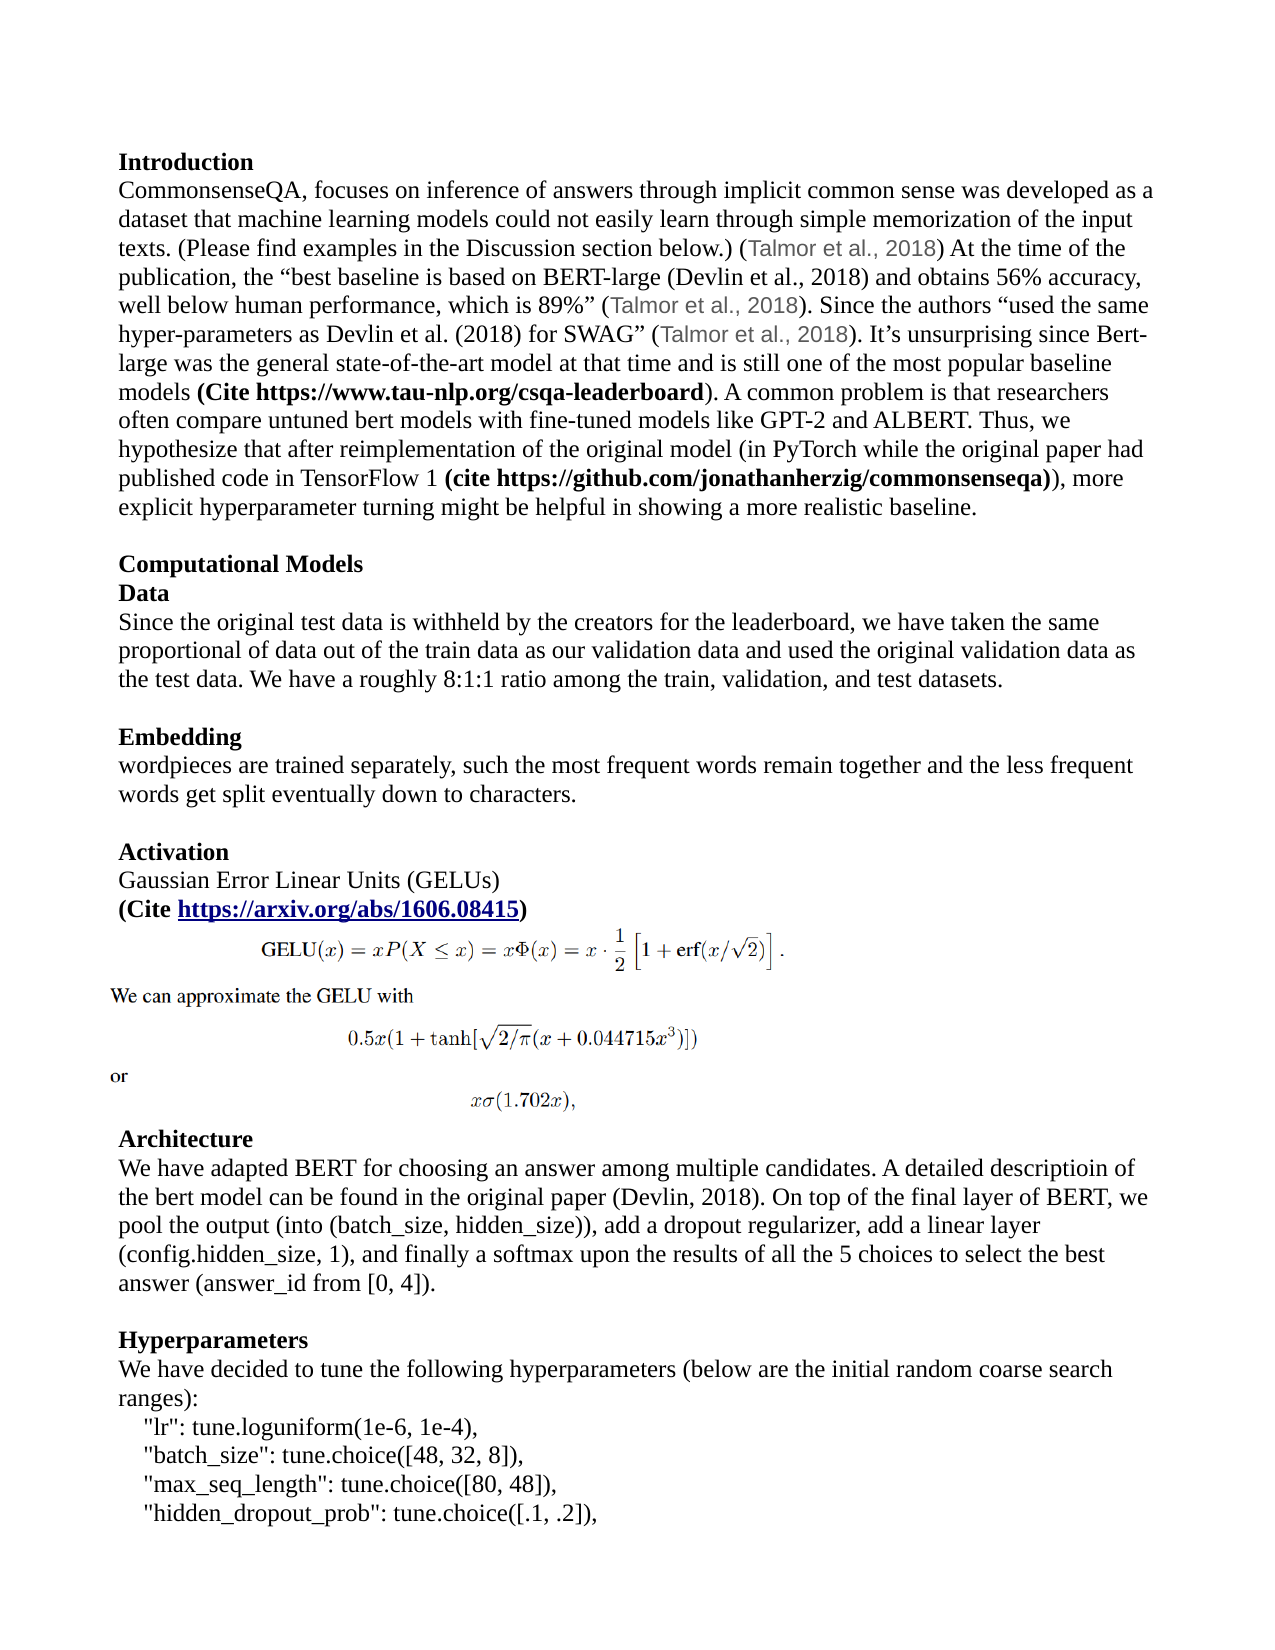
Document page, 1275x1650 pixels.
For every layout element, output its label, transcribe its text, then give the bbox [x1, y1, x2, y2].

text "batch_size": tune.choice([48, 32, 8]), [118, 1441, 1157, 1469]
text "hidden_dropout_prob": tune.choice([.1, .2]), [118, 1498, 1157, 1527]
text Introduction [118, 147, 1157, 176]
text wordpieces are trained separately, such the most frequent words remain together and the less frequent words get split eventually down to characters. [118, 751, 1157, 808]
text Activation [118, 837, 1157, 866]
text Embedding [118, 722, 1157, 751]
text (Cite https://arxiv.org/abs/1606.08415) [118, 894, 1157, 923]
text We have adapted BERT for choosing an answer among multiple candidates. A detailed descriptioin of the bert model can be found in the original paper (Devlin, 2018). On top of the final layer of BERT, we pool the output (into (batch_size, hidden_size)), add a dropout regularizer, add a linear layer (config.hidden_size, 1), and finally a softmax upon the results of all the 5 choices to select the best answer (answer_id from [0, 4]). [118, 1153, 1157, 1297]
text "max_seq_length": tune.choice([80, 48]), [118, 1469, 1157, 1498]
text Computational Models [118, 549, 1157, 578]
text We have decided to tune the following hyperparameters (below are the initial random coarse search ranges): [118, 1354, 1157, 1412]
text Hyperparameters [118, 1326, 1157, 1354]
text CommonsenseQA, focuses on inference of answers through implicit common sense was developed as a dataset that machine learning models could not easily learn through simple memorization of the input texts. (Please find examples in the Discussion section below.) (Talmor et al., 2018) At the time of the publication, the “best baseline is based on BERT-large (Devlin et al., 2018) and obtains 56% accuracy, well below human performance, which is 89%” (Talmor et al., 2018). Since the authors “used the same hyper-parameters as Devlin et al. (2018) for SWAG” (Talmor et al., 2018). It’s unsurprising since Bert-large was the general state-of-the-art model at that time and is still one of the most popular baseline models (Cite https://www.tau-nlp.org/csqa-leaderboard). A common problem is that researchers often compare untuned bert models with fine-tuned models like GPT-2 and ALBERT. Thus, we hypothesize that after reimplementation of the original model (in PyTorch while the original paper had published code in TensorFlow 1 (cite https://github.com/jonathanherzig/commonsenseqa)), more explicit hyperparameter turning might be helpful in showing a more realistic baseline. [118, 176, 1157, 521]
picture [96, 923, 824, 1121]
text Architecture [118, 1124, 1157, 1153]
text Gaussian Error Linear Units (GELUs) [118, 866, 1157, 894]
text "lr": tune.loguniform(1e-6, 1e-4), [118, 1412, 1157, 1441]
text Since the original test data is withheld by the creators for the leaderboard, we have taken the same proportional of data out of the train data as our validation data and used the original validation data as the test data. We have a roughly 8:1:1 ratio among the train, validation, and test datasets. [118, 607, 1157, 693]
text Data [118, 578, 1157, 607]
